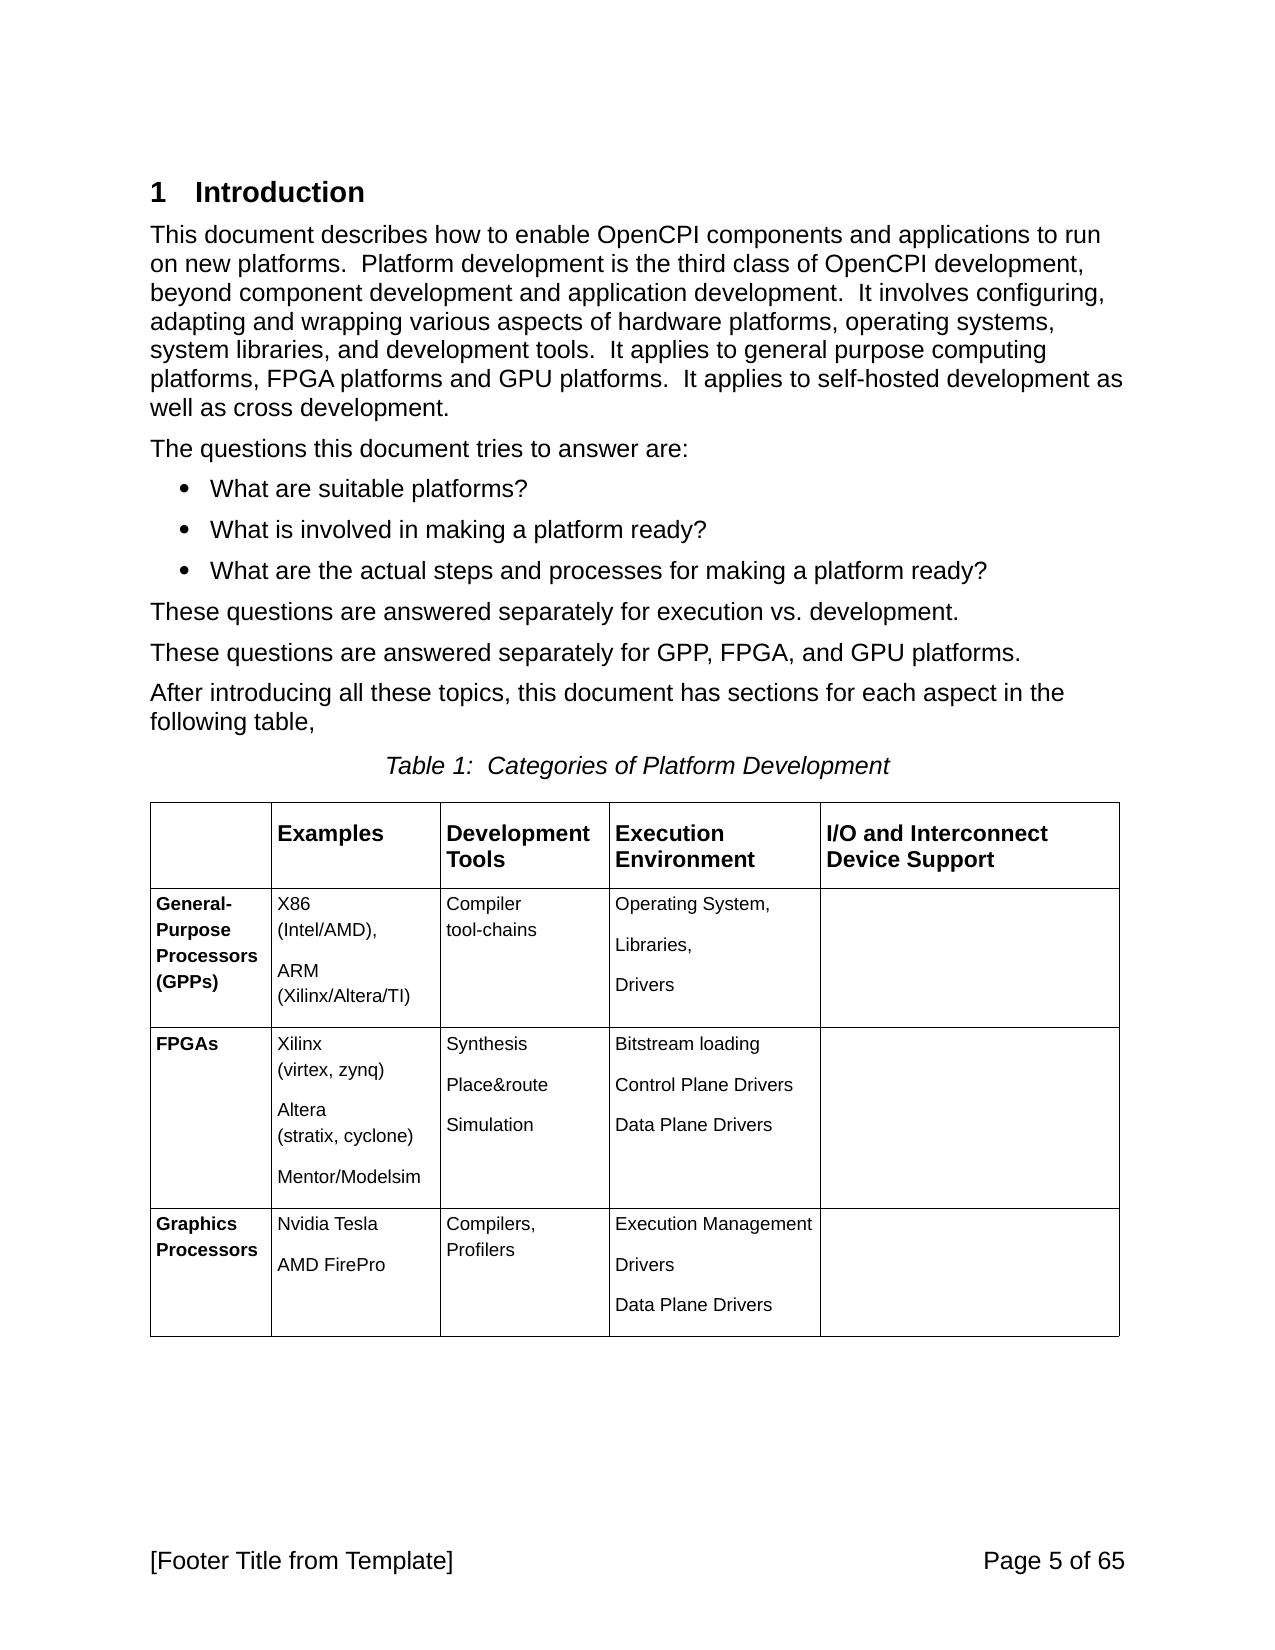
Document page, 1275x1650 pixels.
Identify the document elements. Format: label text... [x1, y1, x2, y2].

table_header [151, 803, 271, 887]
table_cell [821, 1028, 1119, 1207]
table_cell [821, 889, 1119, 1027]
table_cell General-Purpose Processors (GPPs) [151, 889, 271, 1027]
text These questions are answered separately for execution vs. development. [150, 597, 1125, 626]
table_cell FPGAs [151, 1028, 271, 1207]
table_header Execution Environment [610, 803, 820, 887]
table_cell Execution Management Drivers Data Plane Drivers [610, 1209, 820, 1336]
text After introducing all these topics, this document has sections for each aspect in the following table, [150, 678, 1125, 736]
table_cell Bitstream loading Control Plane Drivers Data Plane Drivers [610, 1028, 820, 1207]
table_cell X86 (Intel/AMD), ARM (Xilinx/Altera/TI) [272, 889, 440, 1027]
text This document describes how to enable OpenCPI components and applications to run on new platforms. Platform development is the third class of OpenCPI development, beyond component development and application development. It involves configuring, adapting and wrapping various aspects of hardware platforms, operating systems, system libraries, and development tools. It applies to general purpose computing platforms, FPGA platforms and GPU platforms. It applies to self-hosted development as well as cross development. [150, 221, 1125, 422]
table_header I/O and Interconnect Device Support [821, 803, 1119, 887]
subtitle Introduction [150, 175, 1125, 208]
table_header Examples [272, 803, 440, 887]
table_cell Compiler tool-chains [441, 889, 609, 1027]
list What are the actual steps and processes for making a platform ready? [180, 556, 1125, 585]
table_cell Operating System, Libraries, Drivers [610, 889, 820, 1027]
text Table 1: Categories of Platform Development [150, 751, 1125, 780]
list What is involved in making a platform ready? [180, 515, 1125, 544]
table_cell [821, 1209, 1119, 1336]
table_cell Xilinx (virtex, zynq) Altera (stratix, cyclone) Mentor/Modelsim [272, 1028, 440, 1207]
text These questions are answered separately for GPP, FPGA, and GPU platforms. [150, 638, 1125, 666]
text The questions this document tries to answer are: [150, 434, 1125, 462]
list What are suitable platforms? [180, 474, 1125, 503]
table_cell Graphics Processors [151, 1209, 271, 1336]
table_header Development Tools [441, 803, 609, 887]
table_cell Nvidia Tesla AMD FirePro [272, 1209, 440, 1336]
table_cell Compilers, Profilers [441, 1209, 609, 1336]
table_cell Synthesis Place&route Simulation [441, 1028, 609, 1207]
